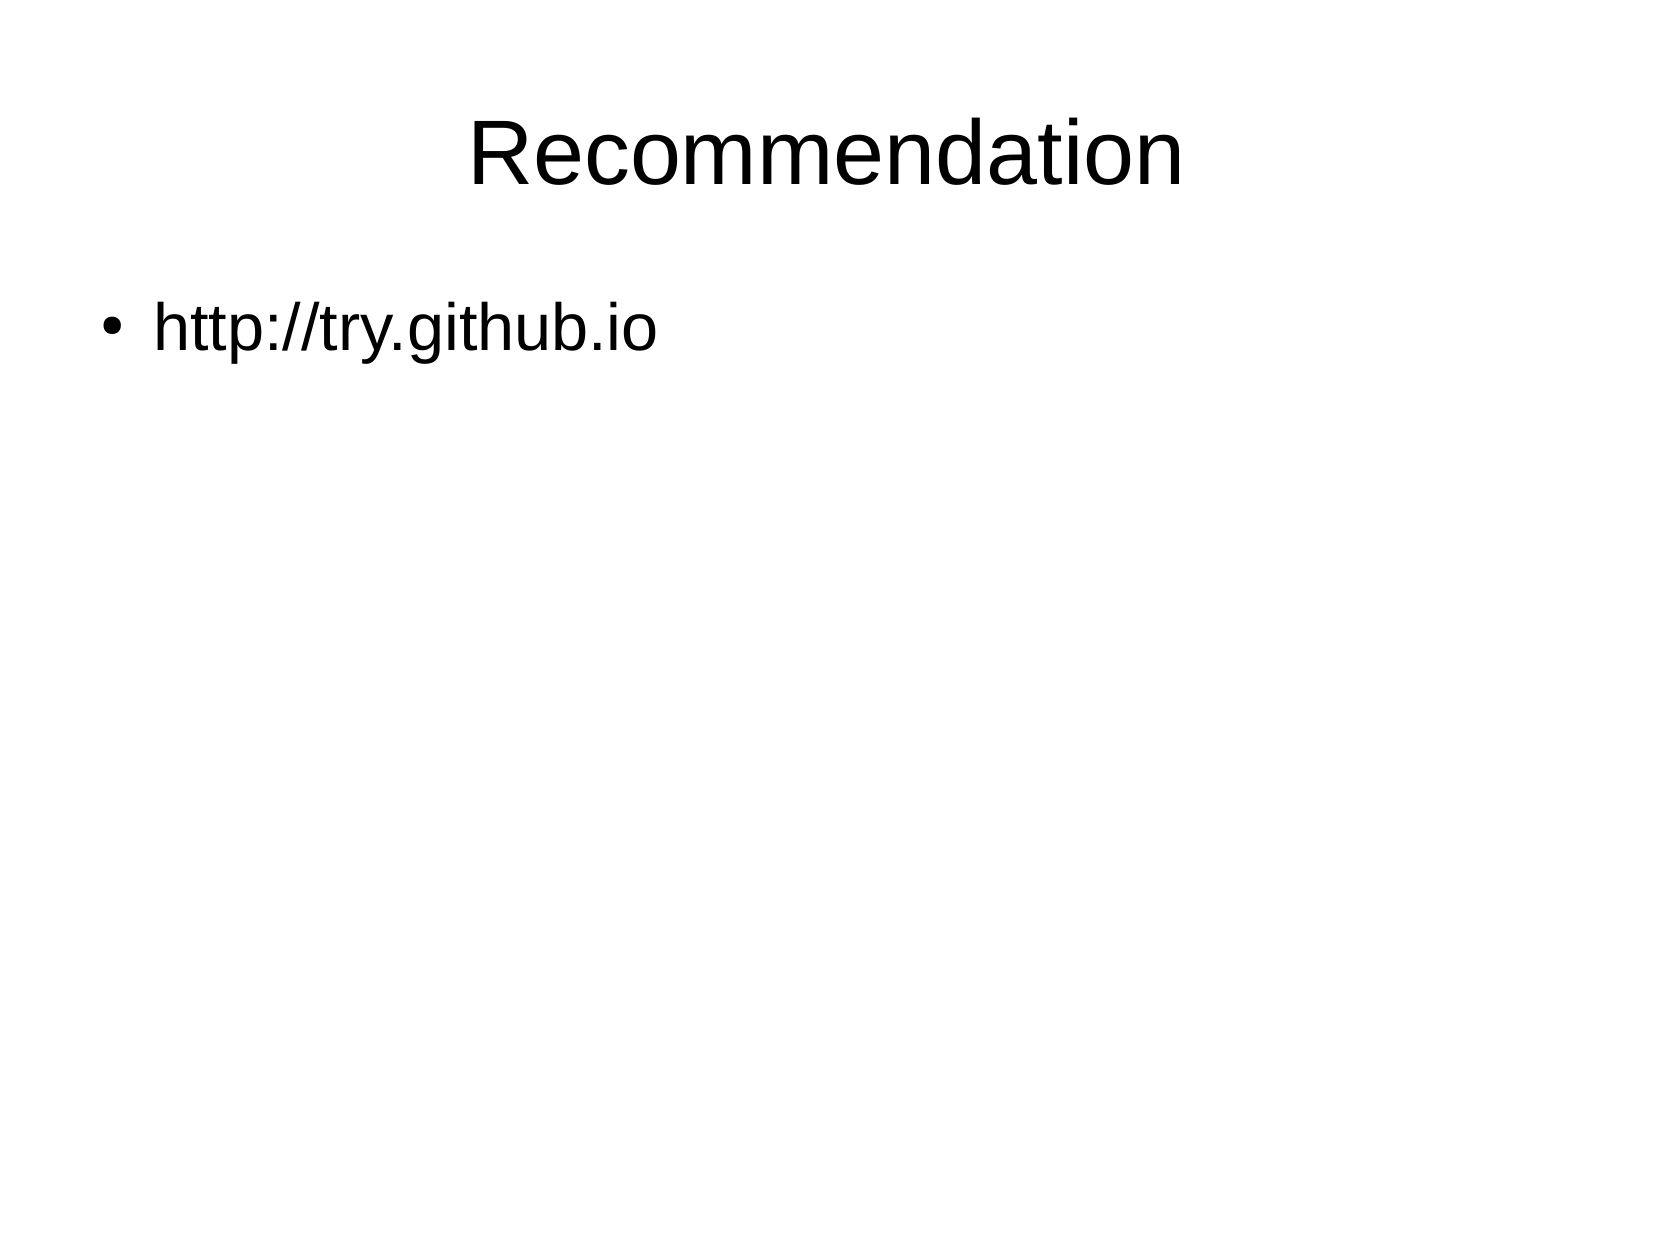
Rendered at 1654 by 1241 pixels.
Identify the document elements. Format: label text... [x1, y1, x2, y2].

list http://try.github.io [82, 290, 1538, 1010]
title Recommendation [82, 49, 1571, 257]
